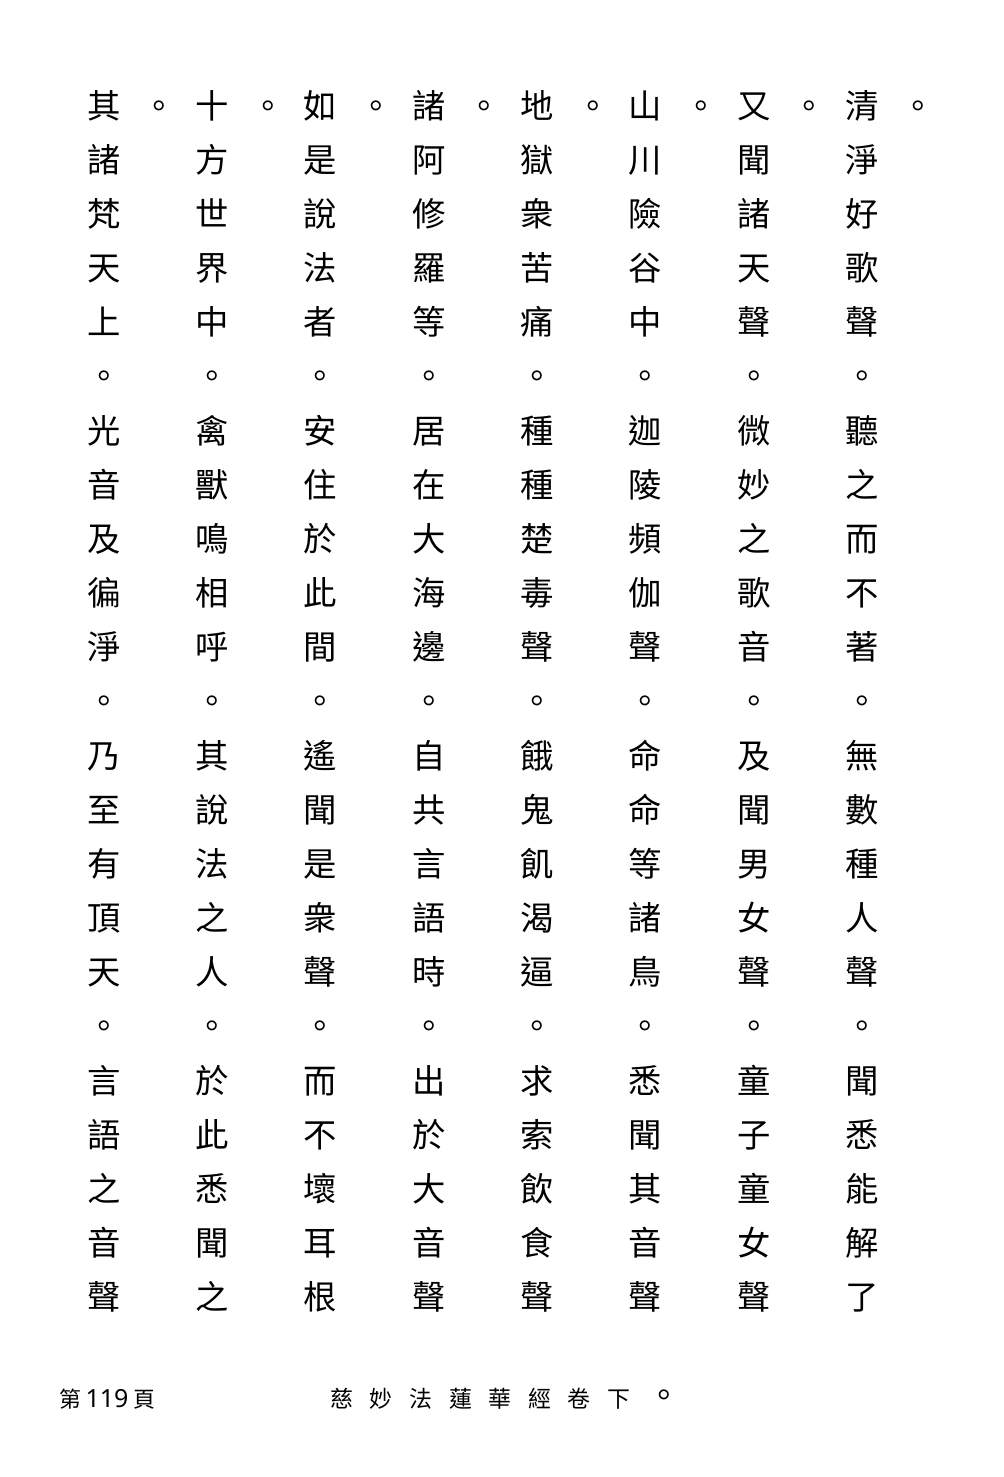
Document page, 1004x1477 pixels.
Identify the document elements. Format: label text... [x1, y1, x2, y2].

text 十方世界中。禽獸鳴相呼。其說法之人。於此悉聞之。 [132, 88, 241, 1363]
text 又聞諸天聲。微妙之歌音。及聞男女聲。童子童女聲。 [674, 88, 782, 1363]
text 山川險谷中。迦陵頻伽聲。命命等諸鳥。悉聞其音聲。 [566, 88, 674, 1363]
text 清淨好歌聲。聽之而不著。無數種人聲。聞悉能解了。 [782, 88, 891, 1363]
text 諸阿修羅等。居在大海邊。自共言語時。出於大音聲。 [349, 88, 457, 1363]
text 地獄衆苦痛。種種楚毒聲。餓鬼飢渴逼。求索飲食聲。 [457, 88, 566, 1363]
text 。 [891, 88, 945, 1363]
text 如是說法者。安住於此間。遙聞是衆聲。而不壞耳根。 [241, 88, 349, 1363]
text 其諸梵天上。光音及徧淨。乃至有頂天。言語之音聲 [78, 88, 132, 1363]
